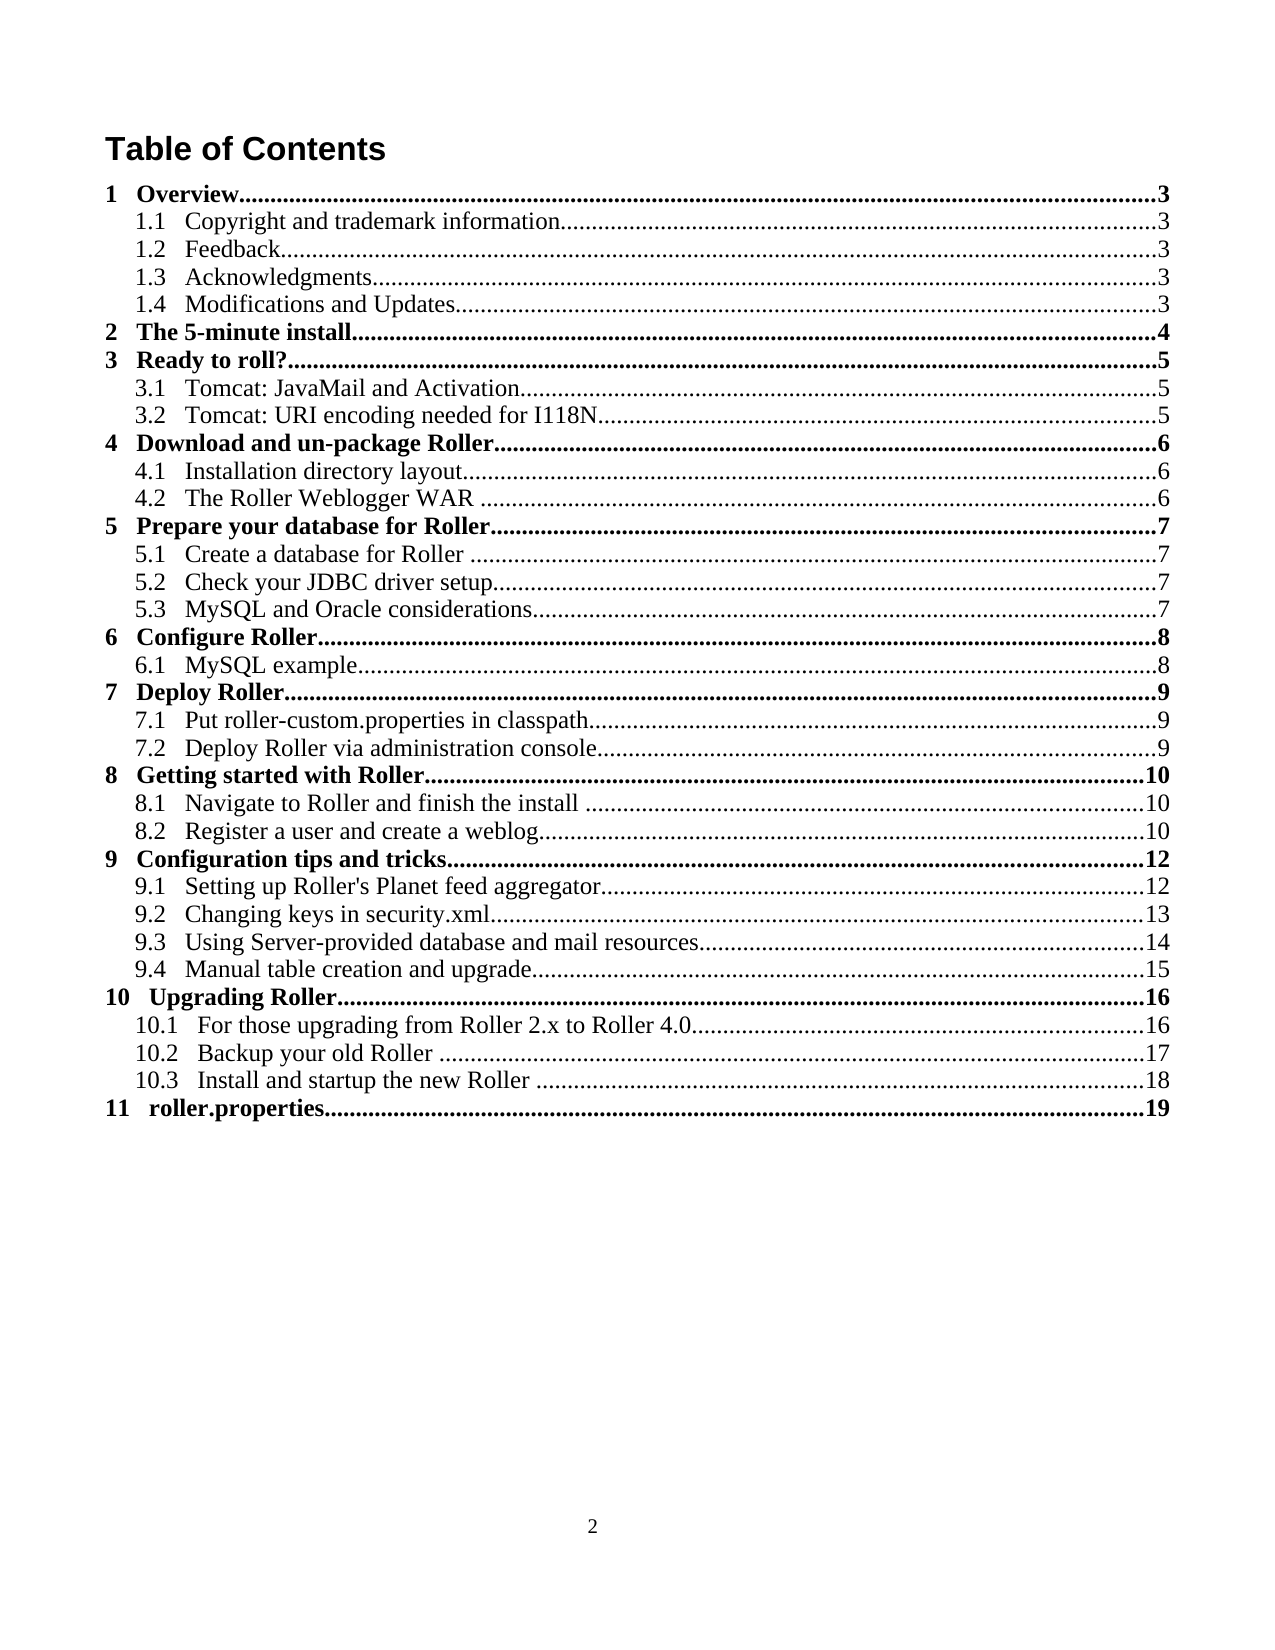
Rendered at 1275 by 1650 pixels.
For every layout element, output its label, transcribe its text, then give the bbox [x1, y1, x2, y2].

text 1.4 Modifications and Updates 3 [134, 291, 1170, 318]
text 6.1 MySQL example 8 [134, 651, 1170, 678]
text 9.4 Manual table creation and upgrade 15 [134, 956, 1170, 983]
text 4.1 Installation directory layout 6 [134, 457, 1170, 484]
text 10.3 Install and startup the new Roller 18 [134, 1066, 1170, 1094]
text 9 Configuration tips and tricks 12 [105, 845, 1170, 872]
text 3.2 Tomcat: URI encoding needed for I118N 5 [134, 401, 1170, 429]
text 1.3 Acknowledgments 3 [134, 263, 1170, 291]
text 9.3 Using Server-provided database and mail resources 14 [134, 928, 1170, 956]
text 1 Overview 3 [105, 180, 1170, 207]
text 7.2 Deploy Roller via administration console 9 [134, 734, 1170, 762]
text 8 Getting started with Roller 10 [105, 762, 1170, 789]
text 10.1 For those upgrading from Roller 2.x to Roller 4.0 16 [134, 1011, 1170, 1039]
text 2 The 5-minute install 4 [105, 318, 1170, 346]
text 9.1 Setting up Roller's Planet feed aggregator 12 [134, 872, 1170, 900]
text 9.2 Changing keys in security.xml 13 [134, 900, 1170, 928]
text 10 Upgrading Roller 16 [105, 983, 1170, 1011]
text 7.1 Put roller-custom.properties in classpath 9 [134, 706, 1170, 734]
text 1.2 Feedback 3 [134, 235, 1170, 263]
text 7 Deploy Roller 9 [105, 678, 1170, 706]
text 8.2 Register a user and create a weblog 10 [134, 817, 1170, 845]
text 6 Configure Roller 8 [105, 623, 1170, 651]
text 3 Ready to roll? 5 [105, 346, 1170, 374]
text 5.1 Create a database for Roller 7 [134, 540, 1170, 568]
text 10.2 Backup your old Roller 17 [134, 1039, 1170, 1066]
text 4 Download and un-package Roller 6 [105, 429, 1170, 457]
text 5 Prepare your database for Roller 7 [105, 512, 1170, 540]
text 5.2 Check your JDBC driver setup 7 [134, 568, 1170, 595]
subtitle Table of Contents [105, 130, 1170, 167]
text 8.1 Navigate to Roller and finish the install 10 [134, 789, 1170, 817]
text 11 roller.properties 19 [105, 1094, 1170, 1122]
text 5.3 MySQL and Oracle considerations 7 [134, 595, 1170, 623]
text 4.2 The Roller Weblogger WAR 6 [134, 484, 1170, 512]
text 1.1 Copyright and trademark information 3 [134, 207, 1170, 235]
text 3.1 Tomcat: JavaMail and Activation 5 [134, 374, 1170, 401]
